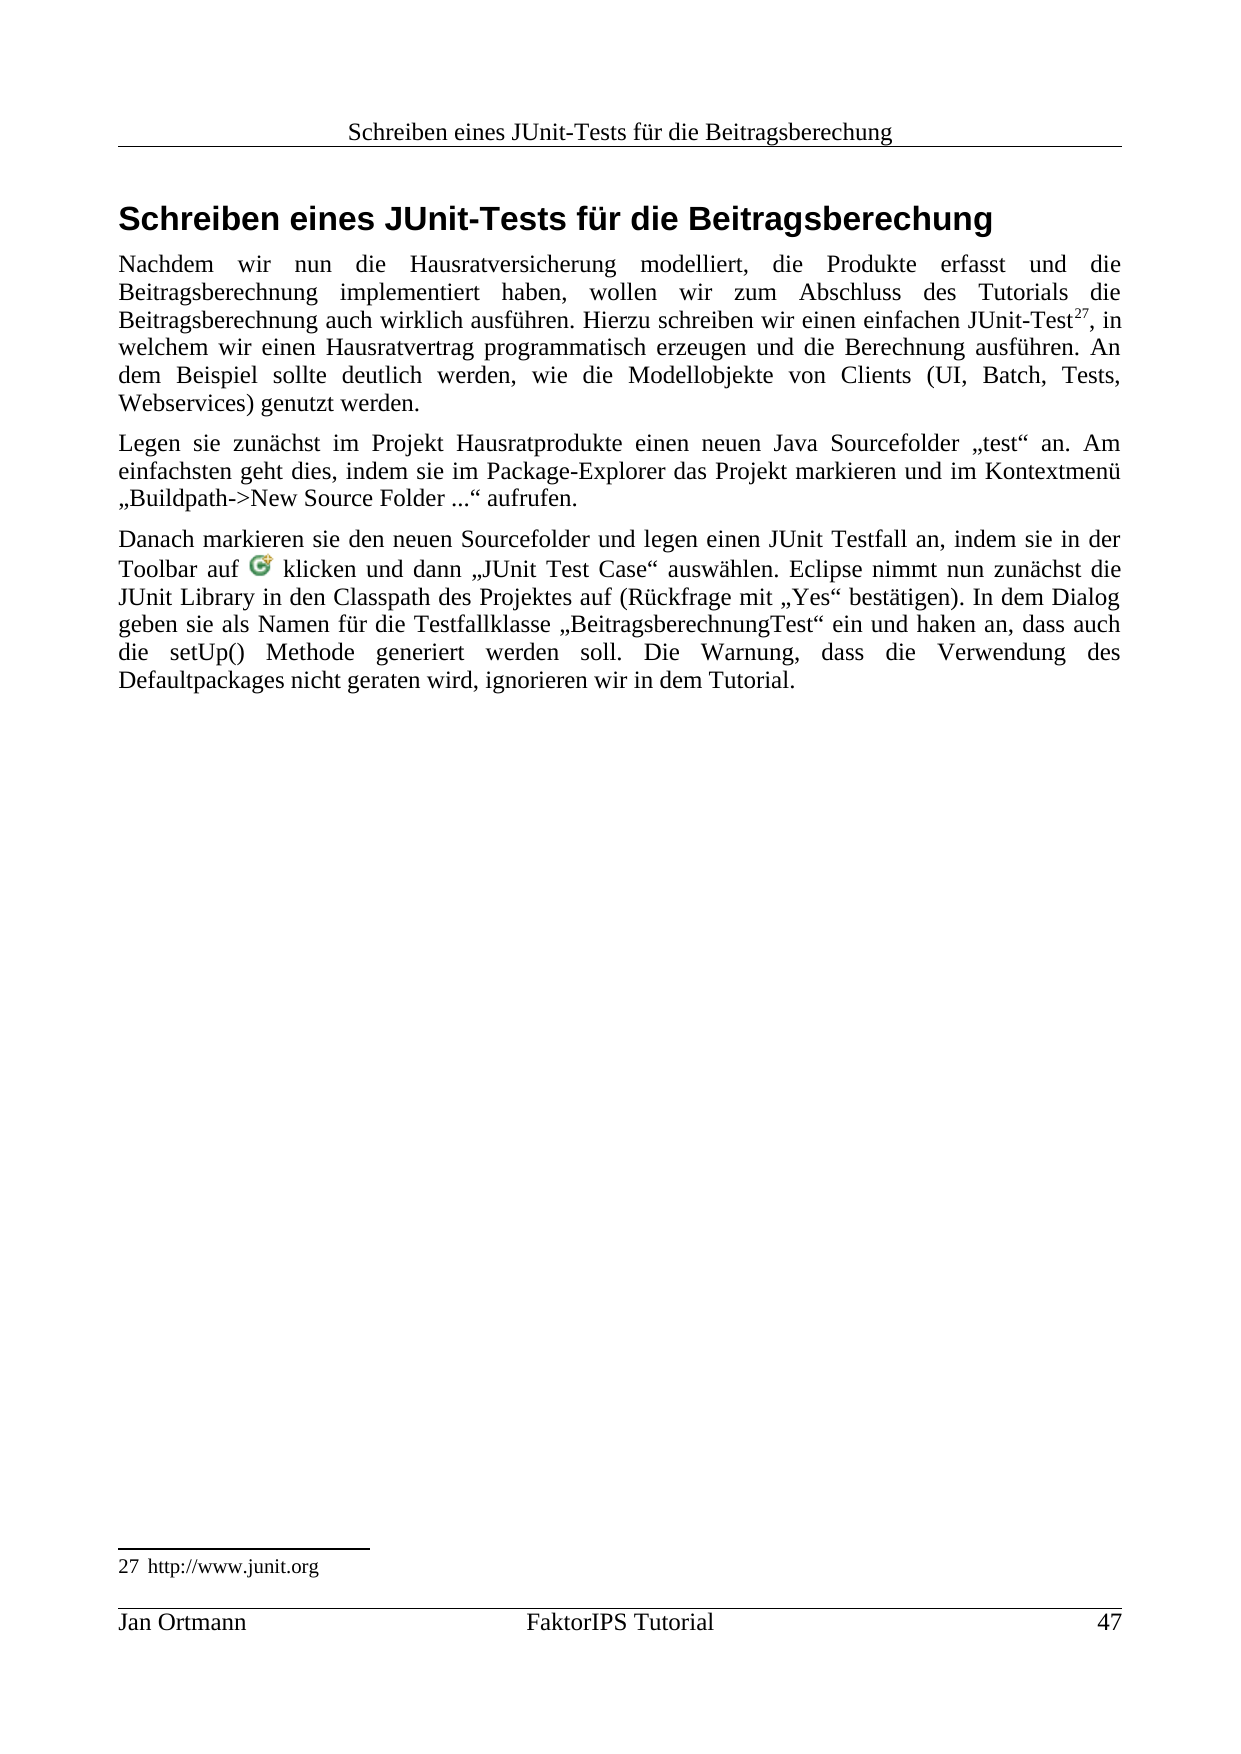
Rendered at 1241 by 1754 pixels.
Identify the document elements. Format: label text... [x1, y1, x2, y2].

text Legen sie zunächst im Projekt Hausratprodukte einen neuen Java Sourcefolder „test“ an. Am einfachsten geht dies, indem sie im Package-Explorer das Projekt markieren und im Kontextmenü „Buildpath‑>New Source Folder ...“ aufrufen. [118, 429, 1122, 512]
text Nachdem wir nun die Hausratversicherung modelliert, die Produkte erfasst und die Beitragsberechnung implementiert haben, wollen wir zum Abschluss des Tutorials die Beitragsberechnung auch wirklich ausführen. Hierzu schreiben wir einen einfachen JUnit-Test, in welchem wir einen Hausratvertrag programmatisch erzeugen und die Berechnung ausführen. An dem Beispiel sollte deutlich werden, wie die Modellobjekte von Clients (UI, Batch, Tests, Webservices) genutzt werden. [118, 250, 1122, 417]
text http://www.junit.org [118, 1555, 1122, 1578]
picture [248, 552, 274, 578]
subtitle Schreiben eines JUnit-Tests für die Beitragsberechung [118, 200, 1122, 238]
text Danach markieren sie den neuen Sourcefolder und legen einen JUnit Testfall an, indem sie in der Toolbar auf klicken und dann „JUnit Test Case“ auswählen. Eclipse nimmt nun zunächst die JUnit Library in den Classpath des Projektes auf (Rückfrage mit „Yes“ bestätigen). In dem Dialog geben sie als Namen für die Testfallklasse „BeitragsberechnungTest“ ein und haken an, dass auch die setUp() Methode generiert werden soll. Die Warnung, dass die Verwendung des Defaultpackages nicht geraten wird, ignorieren wir in dem Tutorial. [118, 525, 1122, 694]
